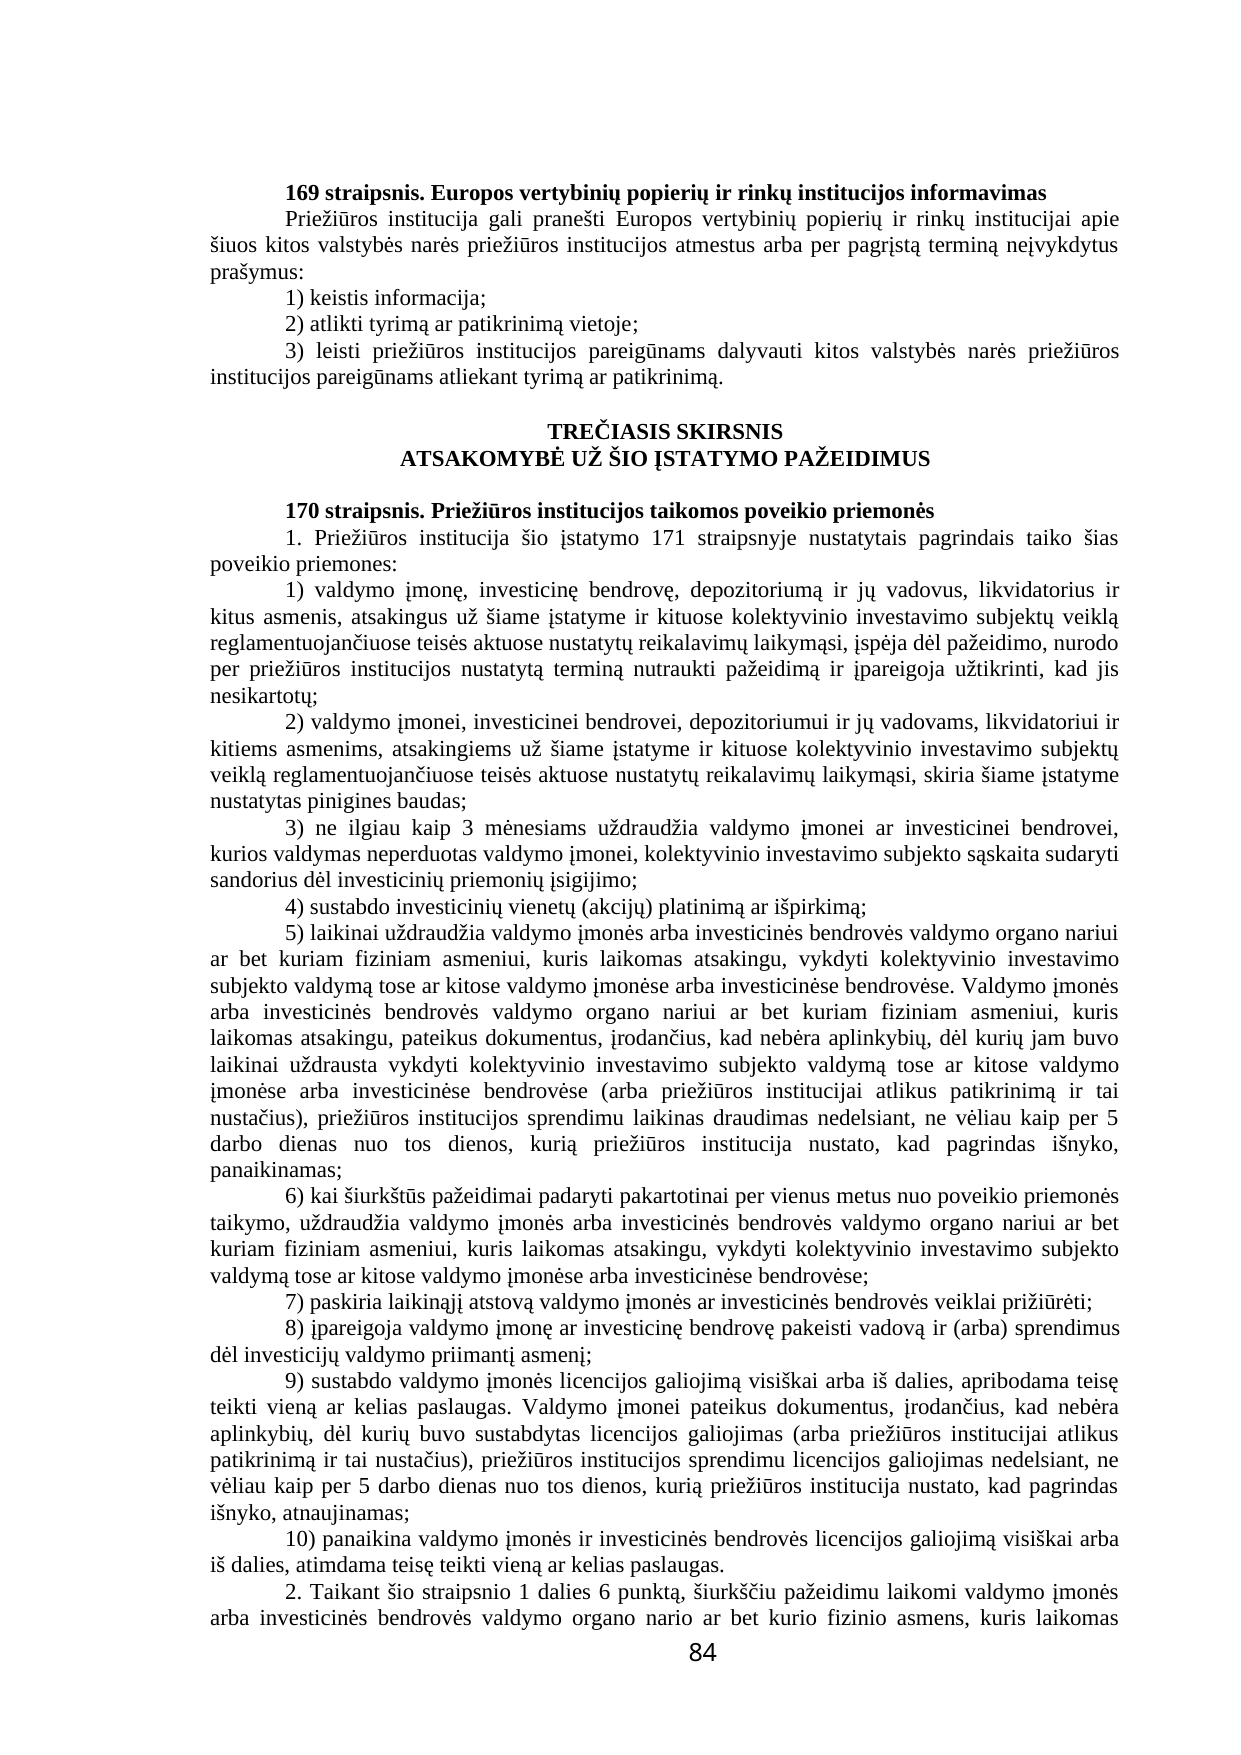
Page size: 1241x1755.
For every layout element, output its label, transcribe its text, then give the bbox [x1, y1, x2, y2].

text 7) paskiria laikinąjį atstovą valdymo įmonės ar investicinės bendrovės veiklai prižiūrėti; [210, 1288, 1120, 1314]
text 6) kai šiurkštūs pažeidimai padaryti pakartotinai per vienus metus nuo poveikio priemonės taikymo, uždraudžia valdymo įmonės arba investicinės bendrovės valdymo organo nariui ar bet kuriam fiziniam asmeniui, kuris laikomas atsakingu, vykdyti kolektyvinio investavimo subjekto valdymą tose ar kitose valdymo įmonėse arba investicinėse bendrovėse; [210, 1183, 1120, 1288]
text 10) panaikina valdymo įmonės ir investicinės bendrovės licencijos galiojimą visiškai arba iš dalies, atimdama teisę teikti vieną ar kelias paslaugas. [210, 1525, 1120, 1578]
text 1. Priežiūros institucija šio įstatymo 171 straipsnyje nustatytais pagrindais taiko šias poveikio priemones: [210, 524, 1120, 576]
text 4) sustabdo investicinių vienetų (akcijų) platinimą ar išpirkimą; [210, 893, 1120, 919]
text 1) valdymo įmonę, investicinę bendrovę, depozitoriumą ir jų vadovus, likvidatorius ir kitus asmenis, atsakingus už šiame įstatyme ir kituose kolektyvinio investavimo subjektų veiklą reglamentuojančiuose teisės aktuose nustatytų reikalavimų laikymąsi, įspėja dėl pažeidimo, nurodo per priežiūros institucijos nustatytą terminą nutraukti pažeidimą ir įpareigoja užtikrinti, kad jis nesikartotų; [210, 576, 1120, 708]
text 3) ne ilgiau kaip 3 mėnesiams uždraudžia valdymo įmonei ar investicinei bendrovei, kurios valdymas neperduotas valdymo įmonei, kolektyvinio investavimo subjekto sąskaita sudaryti sandorius dėl investicinių priemonių įsigijimo; [210, 814, 1120, 893]
text Priežiūros institucija gali pranešti Europos vertybinių popierių ir rinkų institucijai apie šiuos kitos valstybės narės priežiūros institucijos atmestus arba per pagrįstą terminą neįvykdytus prašymus: [210, 205, 1120, 284]
text 2) valdymo įmonei, investicinei bendrovei, depozitoriumui ir jų vadovams, likvidatoriui ir kitiems asmenims, atsakingiems už šiame įstatyme ir kituose kolektyvinio investavimo subjektų veiklą reglamentuojančiuose teisės aktuose nustatytų reikalavimų laikymąsi, skiria šiame įstatyme nustatytas pinigines baudas; [210, 708, 1120, 814]
text 1) keistis informacija; [210, 284, 1120, 311]
text 8) įpareigoja valdymo įmonę ar investicinę bendrovę pakeisti vadovą ir (arba) sprendimus dėl investicijų valdymo priimantį asmenį; [210, 1314, 1120, 1367]
text 5) laikinai uždraudžia valdymo įmonės arba investicinės bendrovės valdymo organo nariui ar bet kuriam fiziniam asmeniui, kuris laikomas atsakingu, vykdyti kolektyvinio investavimo subjekto valdymą tose ar kitose valdymo įmonėse arba investicinėse bendrovėse. Valdymo įmonės arba investicinės bendrovės valdymo organo nariui ar bet kuriam fiziniam asmeniui, kuris laikomas atsakingu, pateikus dokumentus, įrodančius, kad nebėra aplinkybių, dėl kurių jam buvo laikinai uždrausta vykdyti kolektyvinio investavimo subjekto valdymą tose ar kitose valdymo įmonėse arba investicinėse bendrovėse (arba priežiūros institucijai atlikus patikrinimą ir tai nustačius), priežiūros institucijos sprendimu laikinas draudimas nedelsiant, ne vėliau kaip per 5 darbo dienas nuo tos dienos, kurią priežiūros institucija nustato, kad pagrindas išnyko, panaikinamas; [210, 919, 1120, 1183]
text ATSAKOMYBĖ UŽ ŠIO ĮSTATYMO PAŽEIDIMUS [210, 445, 1120, 471]
text TREČIASIS SKIRSNIS [210, 418, 1120, 445]
text 169 straipsnis. Europos vertybinių popierių ir rinkų institucijos informavimas [210, 179, 1120, 205]
text 9) sustabdo valdymo įmonės licencijos galiojimą visiškai arba iš dalies, apribodama teisę teikti vieną ar kelias paslaugas. Valdymo įmonei pateikus dokumentus, įrodančius, kad nebėra aplinkybių, dėl kurių buvo sustabdytas licencijos galiojimas (arba priežiūros institucijai atlikus patikrinimą ir tai nustačius), priežiūros institucijos sprendimu licencijos galiojimas nedelsiant, ne vėliau kaip per 5 darbo dienas nuo tos dienos, kurią priežiūros institucija nustato, kad pagrindas išnyko, atnaujinamas; [210, 1367, 1120, 1525]
text 2) atlikti tyrimą ar patikrinimą vietoje; [210, 311, 1120, 337]
text 170 straipsnis. Priežiūros institucijos taikomos poveikio priemonės [210, 497, 1120, 524]
text 2. Taikant šio straipsnio 1 dalies 6 punktą, šiurkščiu pažeidimu laikomi valdymo įmonės arba investicinės bendrovės valdymo organo nario ar bet kurio fizinio asmens, kuris laikomas [210, 1578, 1120, 1631]
text 3) leisti priežiūros institucijos pareigūnams dalyvauti kitos valstybės narės priežiūros institucijos pareigūnams atliekant tyrimą ar patikrinimą. [210, 337, 1120, 389]
